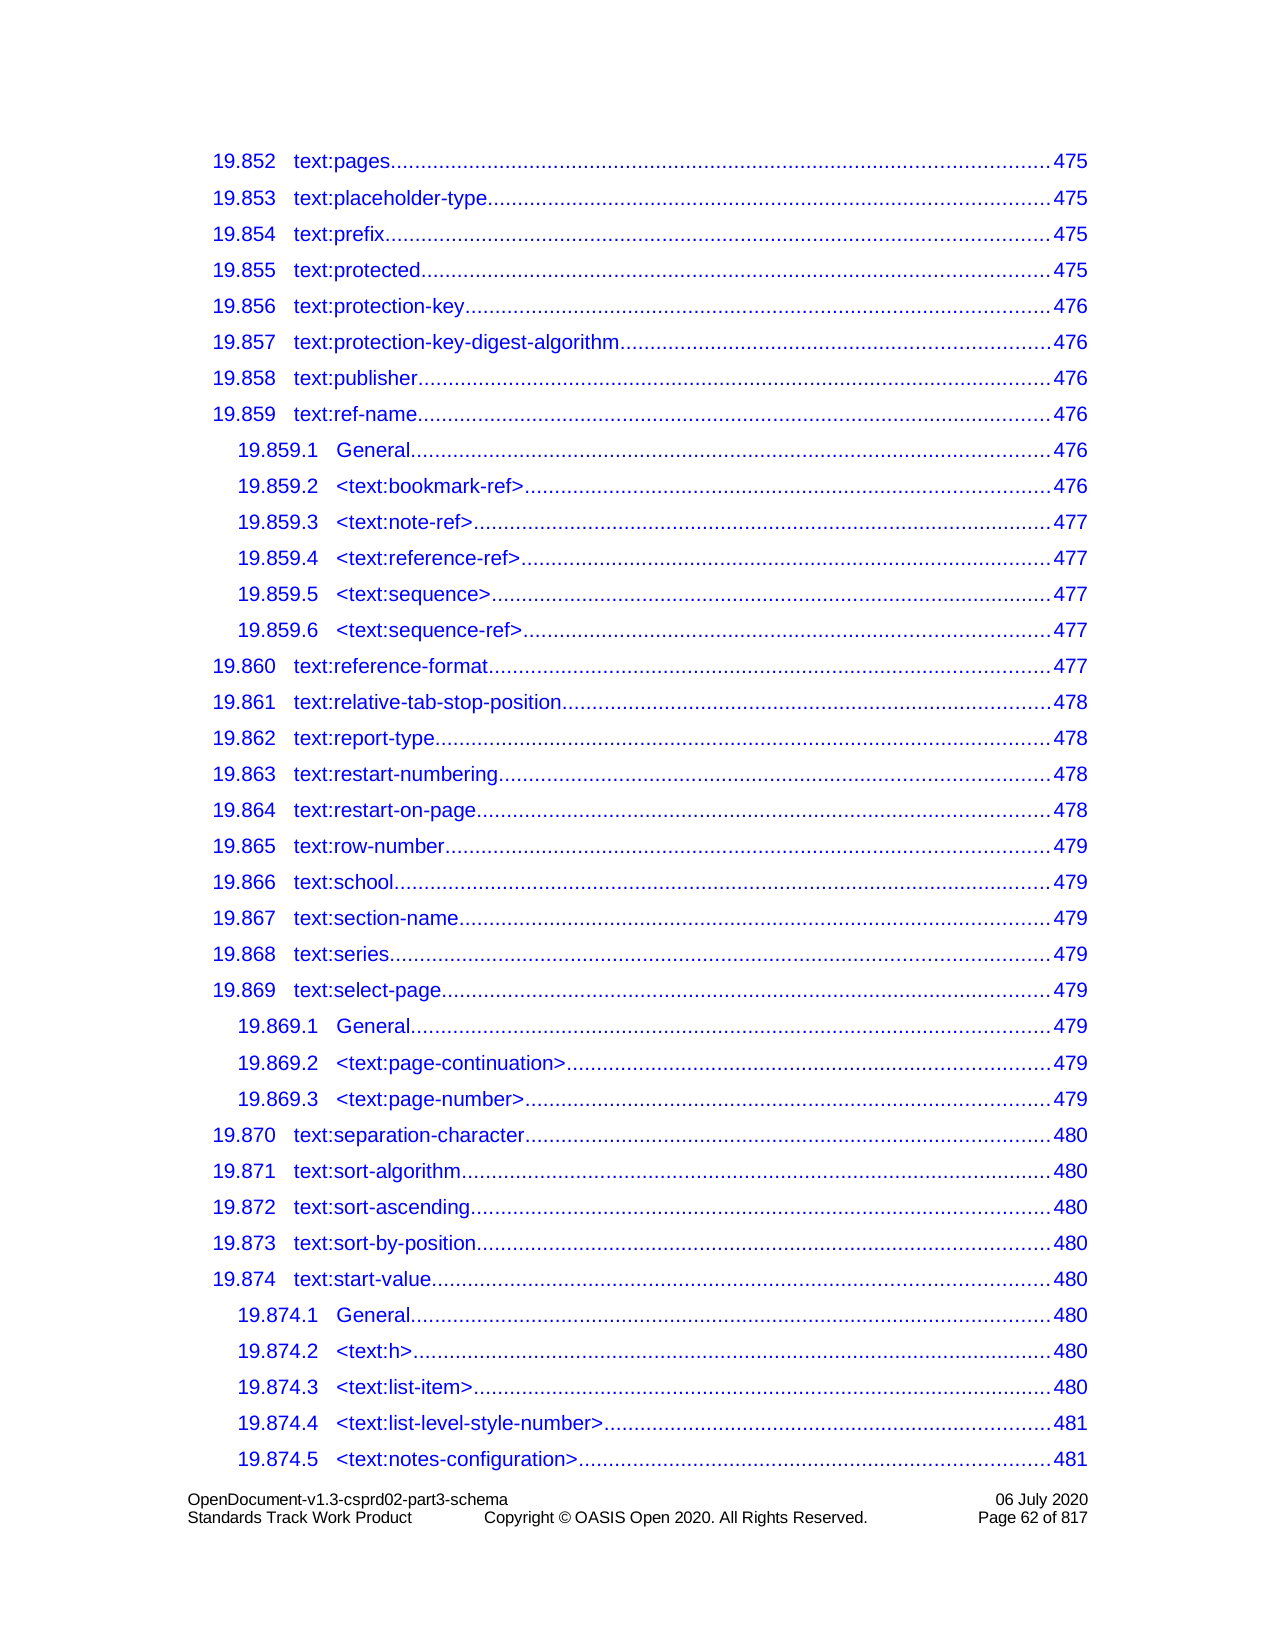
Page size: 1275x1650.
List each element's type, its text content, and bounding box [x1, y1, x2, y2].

text 19.855 text:protected 475 [212, 258, 1088, 282]
text 19.869 text:select-page 479 [212, 979, 1088, 1002]
text 19.859.4 <text:reference-ref> 477 [237, 546, 1088, 570]
text 19.865 text:row-number 479 [212, 835, 1088, 858]
text 19.869.2 <text:page-continuation> 479 [237, 1051, 1088, 1074]
text 19.864 text:restart-on-page 478 [212, 799, 1088, 822]
text 19.874.3 <text:list-item> 480 [237, 1375, 1088, 1399]
text 19.852 text:pages 475 [212, 150, 1088, 173]
text 19.859 text:ref-name 476 [212, 402, 1088, 426]
text 19.854 text:prefix 475 [212, 222, 1088, 246]
text 19.862 text:report-type 478 [212, 727, 1088, 750]
text 19.868 text:series 479 [212, 943, 1088, 966]
text 19.857 text:protection-key-digest-algorithm 476 [212, 330, 1088, 354]
text 19.874.1 General 480 [237, 1303, 1088, 1327]
text 19.860 text:reference-format 477 [212, 654, 1088, 678]
text 19.874.2 <text:h> 480 [237, 1339, 1088, 1363]
text 19.861 text:relative-tab-stop-position 478 [212, 691, 1088, 714]
text 19.870 text:separation-character 480 [212, 1123, 1088, 1147]
text 19.872 text:sort-ascending 480 [212, 1195, 1088, 1219]
text 19.874.5 <text:notes-configuration> 481 [237, 1447, 1088, 1471]
text 19.858 text:publisher 476 [212, 366, 1088, 390]
text 19.874.4 <text:list-level-style-number> 481 [237, 1411, 1088, 1435]
text 19.859.1 General 476 [237, 438, 1088, 462]
text 19.853 text:placeholder-type 475 [212, 186, 1088, 209]
text 19.869.3 <text:page-number> 479 [237, 1087, 1088, 1111]
text 19.859.5 <text:sequence> 477 [237, 582, 1088, 606]
text 19.856 text:protection-key 476 [212, 294, 1088, 318]
text 19.859.2 <text:bookmark-ref> 476 [237, 474, 1088, 498]
text 19.859.6 <text:sequence-ref> 477 [237, 618, 1088, 642]
text 19.863 text:restart-numbering 478 [212, 763, 1088, 786]
text 19.866 text:school 479 [212, 871, 1088, 894]
text 19.871 text:sort-algorithm 480 [212, 1159, 1088, 1183]
text 19.867 text:section-name 479 [212, 907, 1088, 930]
text 19.873 text:sort-by-position 480 [212, 1231, 1088, 1255]
text 19.874 text:start-value 480 [212, 1267, 1088, 1291]
text 19.859.3 <text:note-ref> 477 [237, 510, 1088, 534]
text 19.869.1 General 479 [237, 1015, 1088, 1038]
